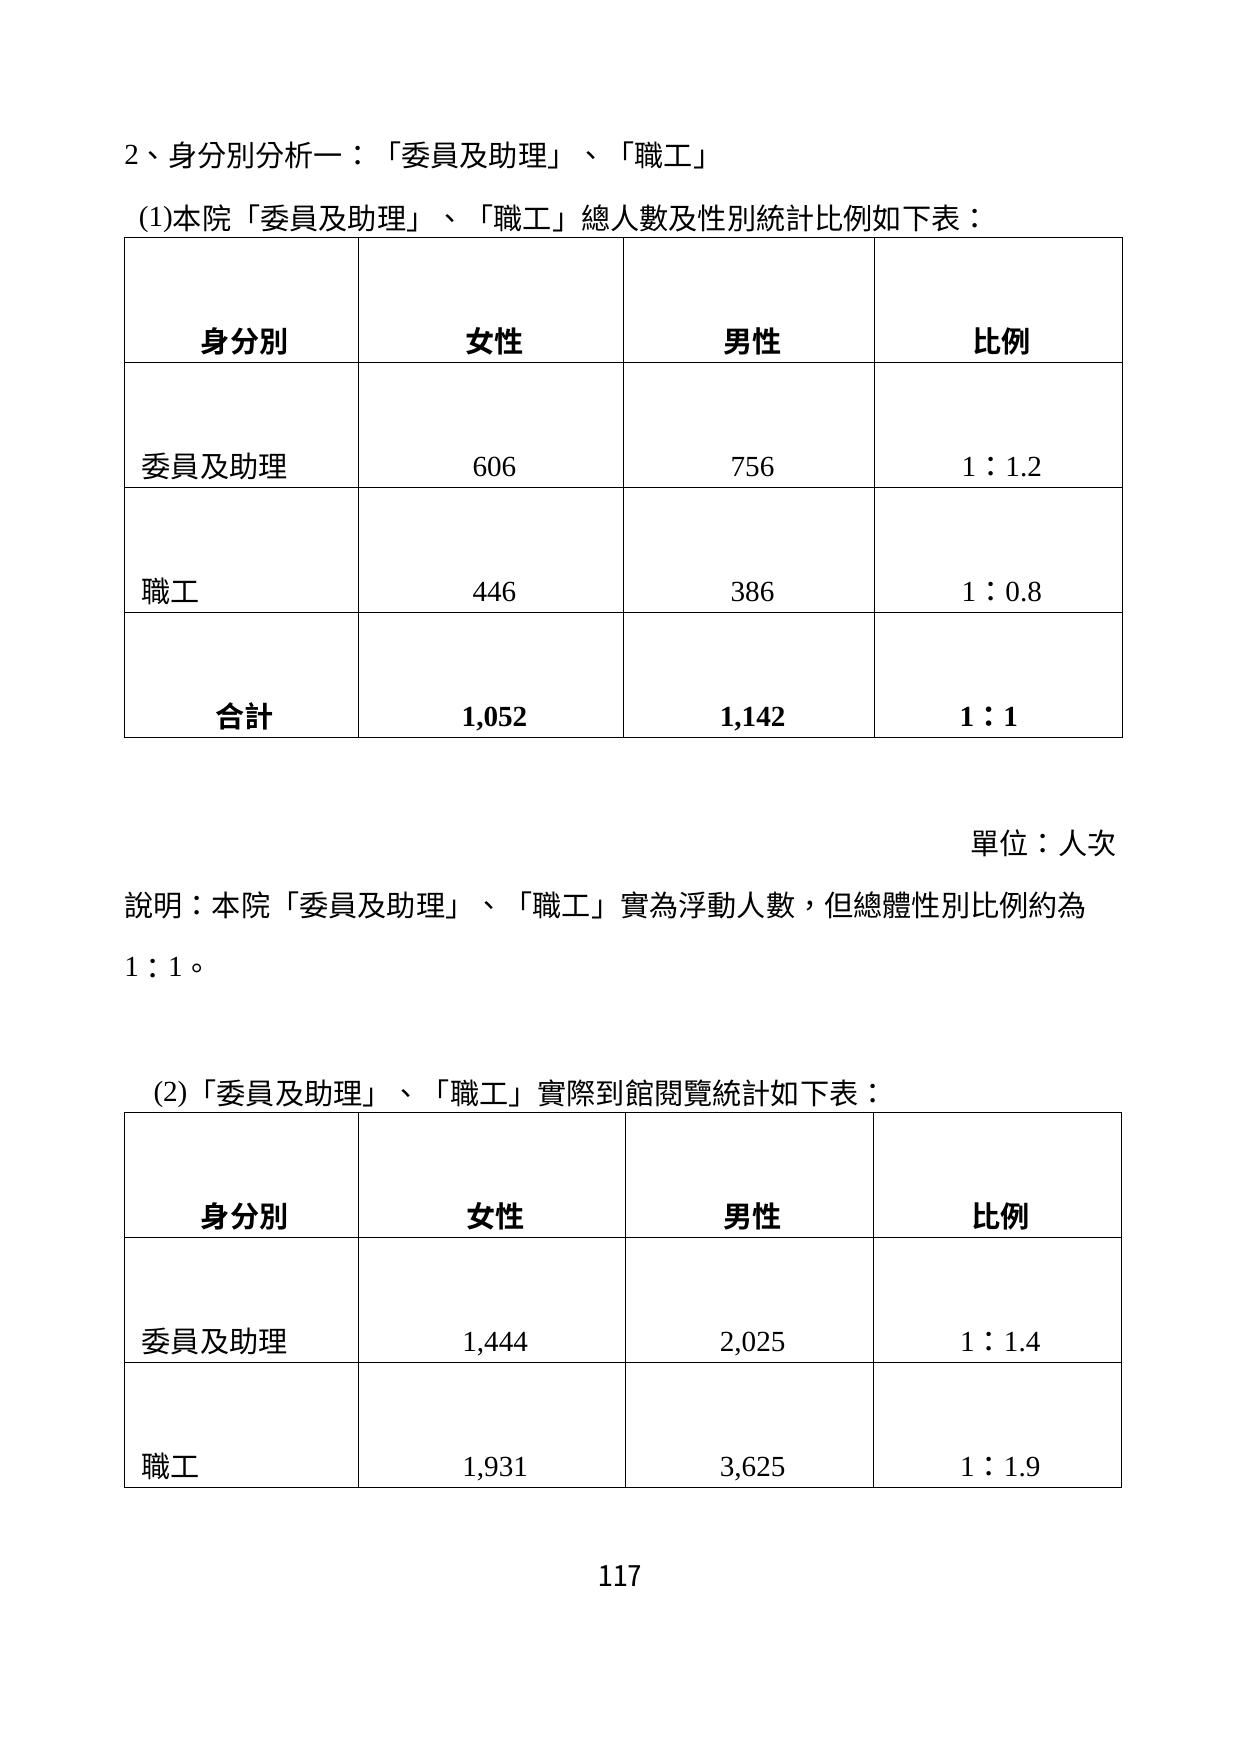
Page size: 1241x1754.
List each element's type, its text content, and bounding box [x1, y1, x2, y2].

table_cell 委員及助理 [125, 363, 358, 487]
table_header 比例 [874, 1113, 1121, 1237]
table_header 女性 [359, 1113, 625, 1237]
table_cell 1：1.4 [874, 1238, 1121, 1362]
text 單位：人次 [124, 800, 1116, 862]
table_cell 委員及助理 [125, 1238, 358, 1362]
table_cell 1,931 [359, 1363, 625, 1487]
text 2、身分別分析一：「委員及助理」、「職工」 [124, 112, 1116, 175]
table_cell 446 [359, 488, 623, 612]
table_cell 606 [359, 363, 623, 487]
table_cell 職工 [125, 488, 358, 612]
text 說明：本院「委員及助理」、「職工」實為浮動人數，但總體性別比例約為1：1。 [124, 862, 1116, 987]
table_cell 1,052 [359, 613, 623, 737]
table_header 男性 [626, 1113, 873, 1237]
table_cell 386 [624, 488, 874, 612]
table_cell 1,142 [624, 613, 874, 737]
table_header 比例 [875, 238, 1122, 362]
table_cell 合計 [125, 613, 358, 737]
table_cell 756 [624, 363, 874, 487]
text (2)「委員及助理」、「職工」實際到館閱覽統計如下表： [124, 1050, 1116, 1112]
table_header 女性 [359, 238, 623, 362]
table_header 身分別 [125, 238, 358, 362]
table_cell 1：1.2 [875, 363, 1122, 487]
text (1)本院「委員及助理」、「職工」總人數及性別統計比例如下表： [124, 175, 1116, 237]
table_cell 職工 [125, 1363, 358, 1487]
table_header 身分別 [125, 1113, 358, 1237]
table_cell 1：1.9 [874, 1363, 1121, 1487]
table_header 男性 [624, 238, 874, 362]
table_cell 1：1 [875, 613, 1122, 737]
table_cell 2,025 [626, 1238, 873, 1362]
table_cell 1,444 [359, 1238, 625, 1362]
table_cell 3,625 [626, 1363, 873, 1487]
table_cell 1：0.8 [875, 488, 1122, 612]
